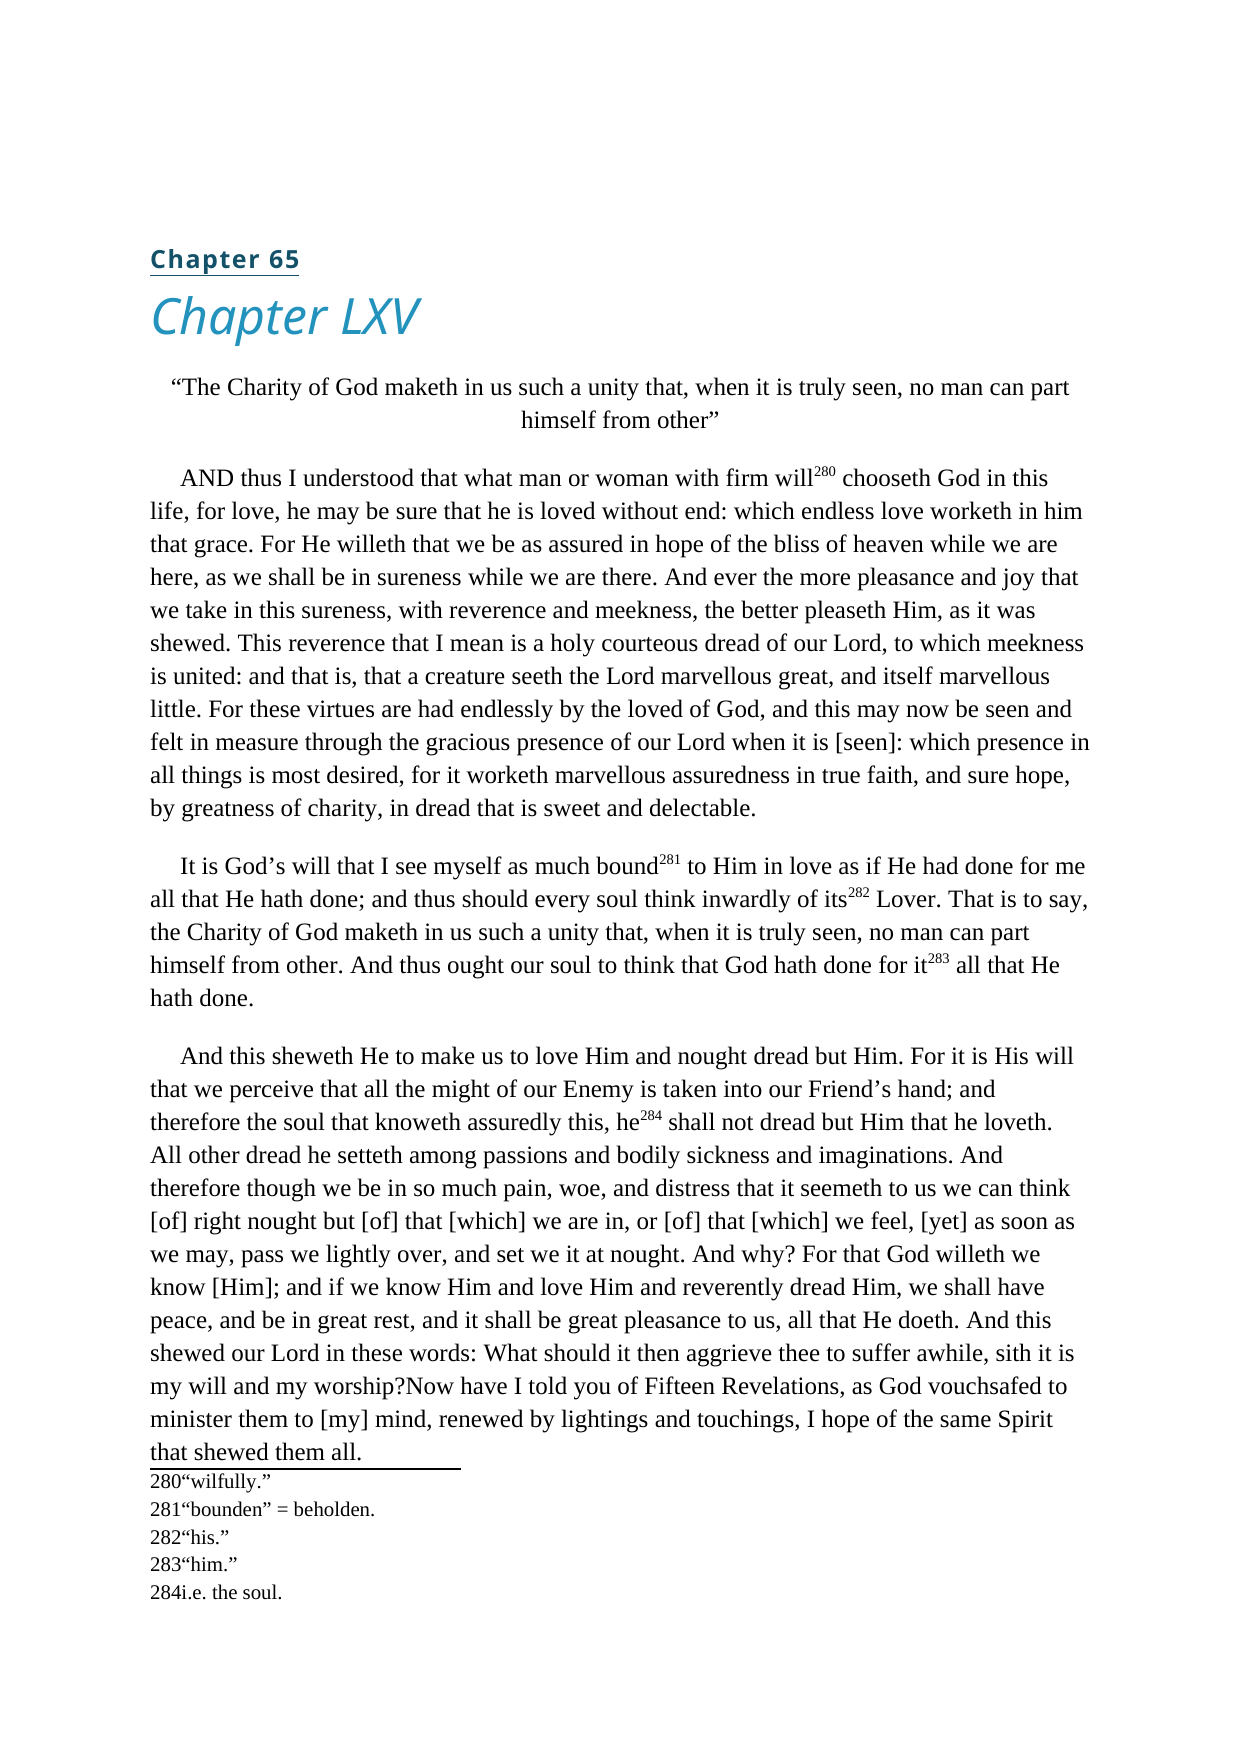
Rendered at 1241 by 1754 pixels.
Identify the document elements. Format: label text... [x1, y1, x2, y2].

text i.e. the soul. [150, 1580, 1090, 1604]
subtitle Chapter 65 [150, 241, 1090, 276]
text “his.” [150, 1525, 1090, 1549]
text And this sheweth He to make us to love Him and nought dread but Him. For it is His will that we perceive that all the might of our Enemy is taken into our Friend’s hand; and therefore the soul that knoweth assuredly this, he shall not dread but Him that he loveth. All other dread he setteth among passions and bodily sickness and imaginations. And therefore though we be in so much pain, woe, and distress that it seemeth to us we can think [of] right nought but [of] that [which] we are in, or [of] that [which] we feel, [yet] as soon as we may, pass we lightly over, and set we it at nought. And why? For that God willeth we know [Him]; and if we know Him and love Him and reverently dread Him, we shall have peace, and be in great rest, and it shall be great pleasance to us, all that He doeth. And this shewed our Lord in these words: What should it then aggrieve thee to suffer awhile, sith it is my will and my worship?Now have I told you of Fifteen Revelations, as God vouchsafed to minister them to [my] mind, renewed by lightings and touchings, I hope of the same Spirit that shewed them all. [150, 1041, 1090, 1466]
text “The Charity of God maketh in us such a unity that, when it is truly seen, no man can part himself from other” [150, 372, 1090, 434]
text “bounden” = beholden. [150, 1497, 1090, 1521]
subtitle Chapter LXV [150, 281, 1090, 349]
text It is God’s will that I see myself as much bound to Him in love as if He had done for me all that He hath done; and thus should every soul think inwardly of its Lover. That is to say, the Charity of God maketh in us such a unity that, when it is truly seen, no man can part himself from other. And thus ought our soul to think that God hath done for it all that He hath done. [150, 851, 1090, 1012]
text AND thus I understood that what man or woman with firm will chooseth God in this life, for love, he may be sure that he is loved without end: which endless love worketh in him that grace. For He willeth that we be as assured in hope of the bliss of heaven while we are here, as we shall be in sureness while we are there. And ever the more pleasance and joy that we take in this sureness, with reverence and meekness, the better pleaseth Him, as it was shewed. This reverence that I mean is a holy courteous dread of our Lord, to which meekness is united: and that is, that a creature seeth the Lord marvellous great, and itself marvellous little. For these virtues are had endlessly by the loved of God, and this may now be seen and felt in measure through the gracious presence of our Lord when it is [seen]: which presence in all things is most desired, for it worketh marvellous assuredness in true faith, and sure hope, by greatness of charity, in dread that is sweet and delectable. [150, 463, 1090, 822]
text “wilfully.” [150, 1469, 1090, 1493]
text “him.” [150, 1552, 1090, 1576]
